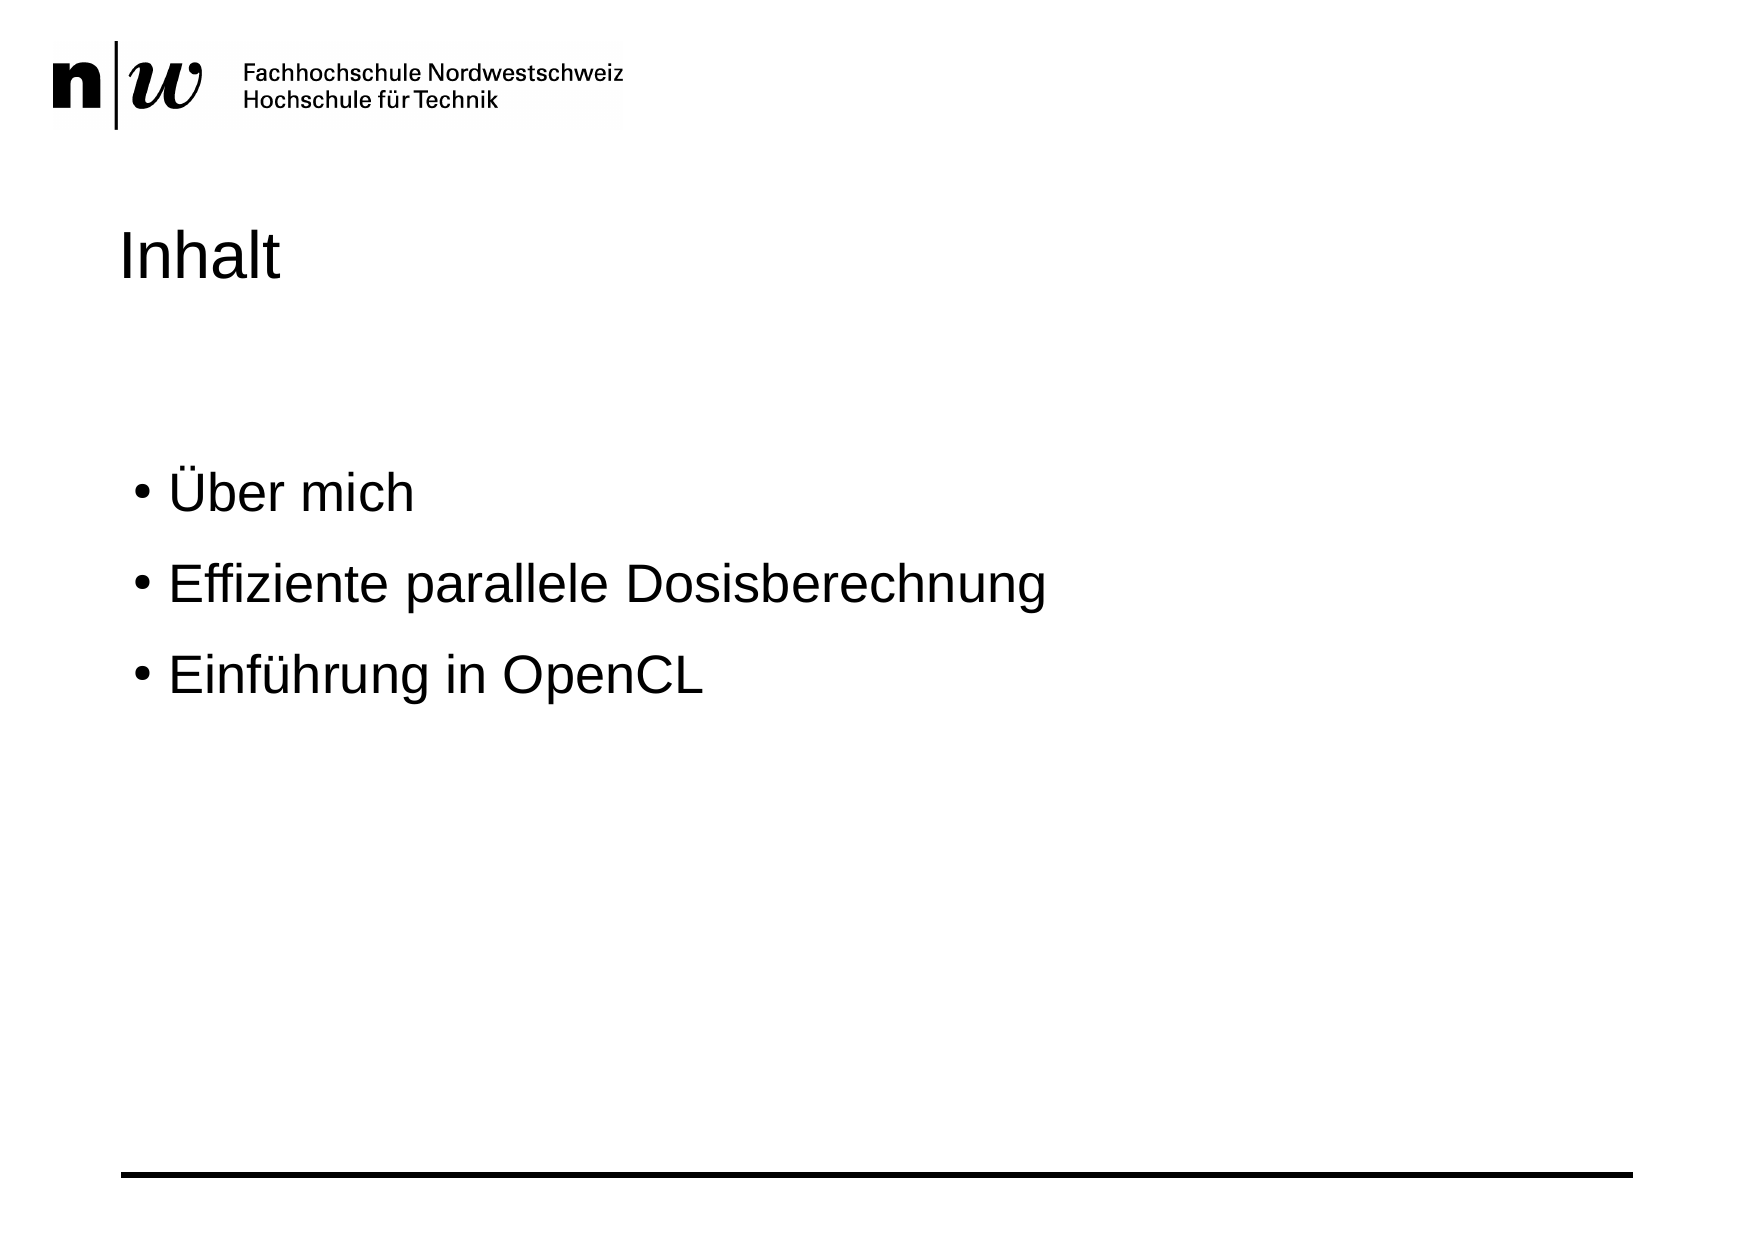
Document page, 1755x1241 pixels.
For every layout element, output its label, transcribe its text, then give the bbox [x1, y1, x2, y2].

picture [53, 41, 623, 130]
text_box Über mich Effiziente parallele Dosisberechnung Einführung in OpenCL [118, 425, 1630, 1146]
text_box Inhalt [118, 212, 1606, 296]
